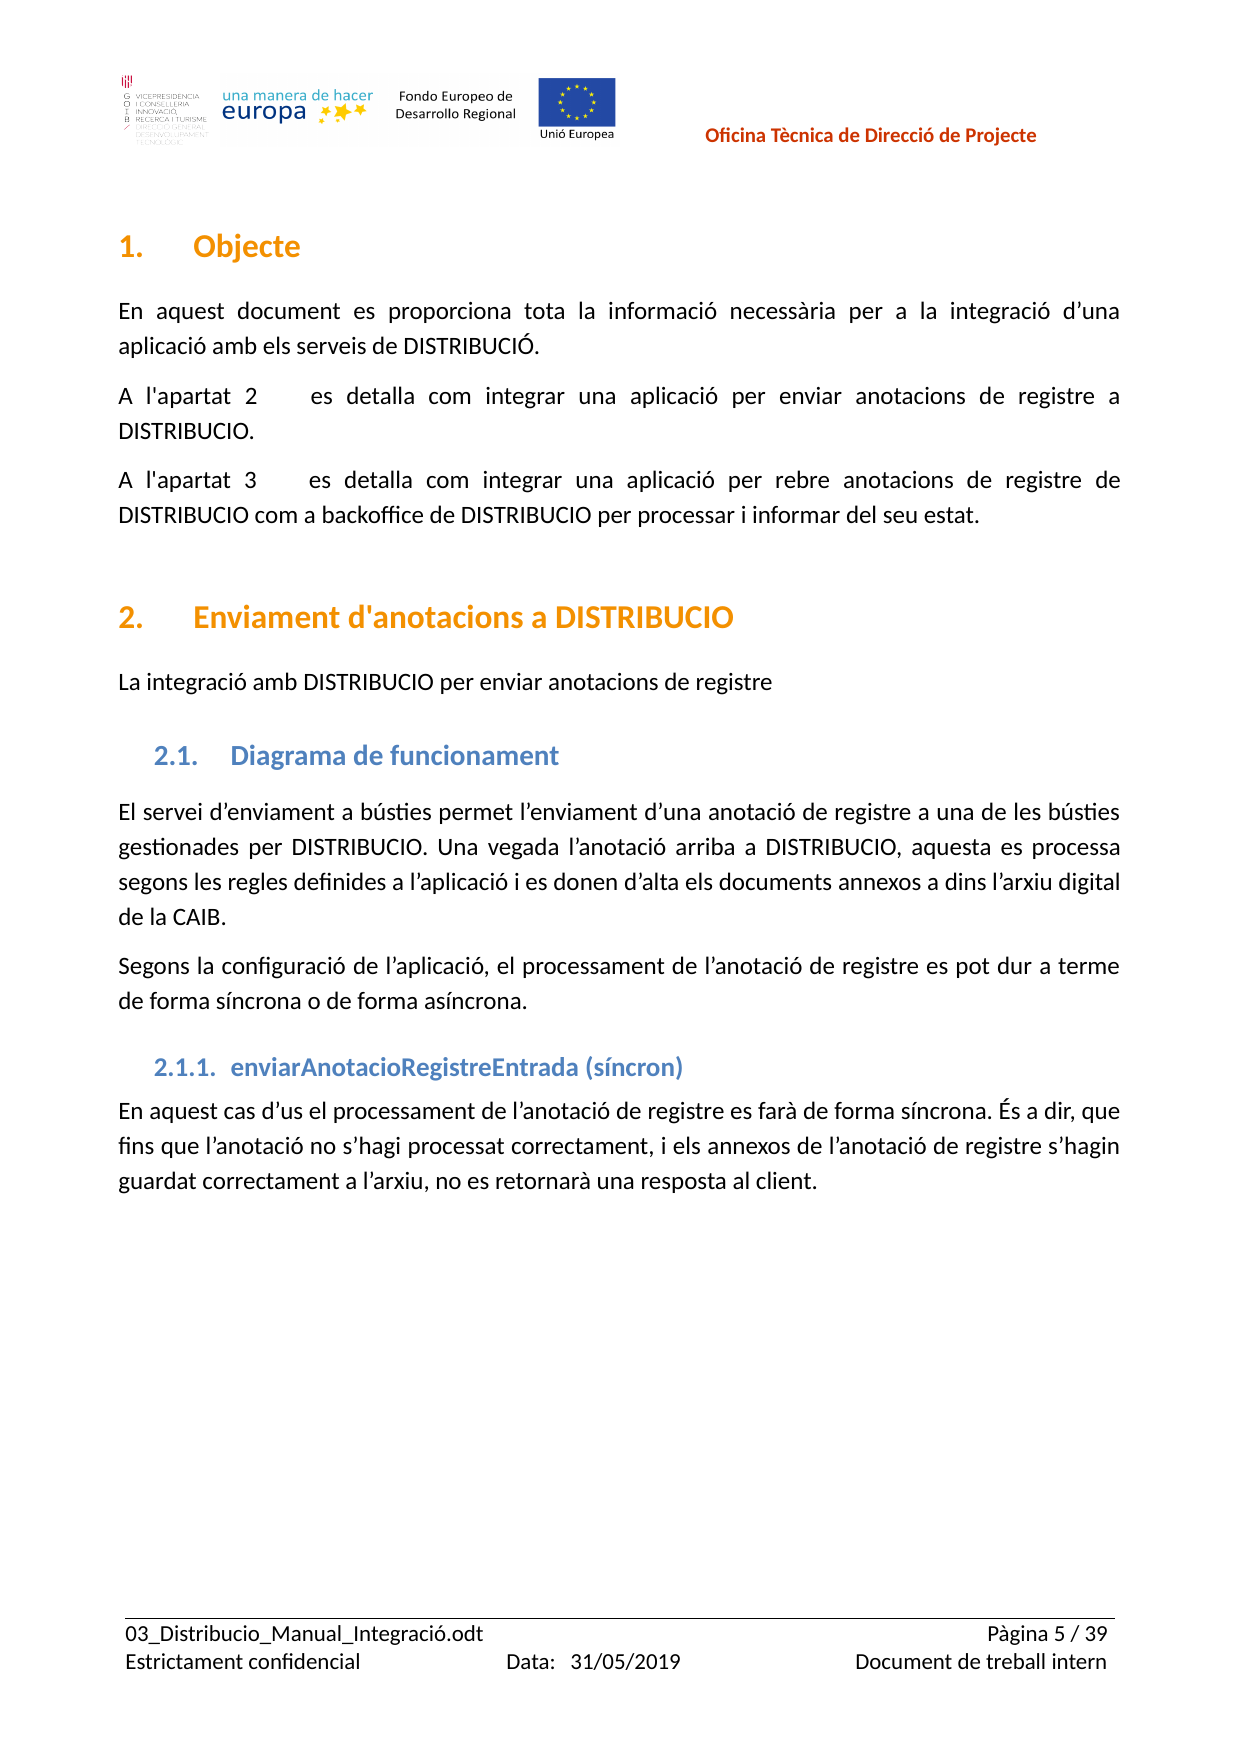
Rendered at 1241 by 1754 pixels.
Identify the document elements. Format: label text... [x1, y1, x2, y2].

text A l'apartat 2 es detalla com integrar una aplicació per enviar anotacions de registre a DISTRIBUCIO. [118, 380, 1122, 445]
text A l'apartat 3 es detalla com integrar una aplicació per rebre anotacions de registre de DISTRIBUCIO com a backoffice de DISTRIBUCIO per processar i informar del seu estat. [118, 464, 1122, 530]
subtitle Diagrama de funcionament [153, 737, 1122, 772]
subtitle Enviament d'anotacions a DISTRIBUCIO [118, 596, 1122, 637]
picture [219, 73, 621, 147]
picture [118, 73, 213, 147]
text El servei d’enviament a bústies permet l’enviament d’una anotació de registre a una de les bústies gestionades per DISTRIBUCIO. Una vegada l’anotació arriba a DISTRIBUCIO, aquesta es processa segons les regles definides a l’aplicació i es donen d’alta els documents annexos a dins l’arxiu digital de la CAIB. [118, 796, 1122, 931]
text Segons la configuració de l’aplicació, el processament de l’anotació de registre es pot dur a terme de forma síncrona o de forma asíncrona. [118, 951, 1122, 1016]
subtitle enviarAnotacioRegistreEntrada (síncron) [153, 1050, 1122, 1083]
subtitle Objecte [118, 225, 1122, 266]
text En aquest cas d’us el processament de l’anotació de registre es farà de forma síncrona. És a dir, que fins que l’anotació no s’hagi processat correctament, i els annexos de l’anotació de registre s’hagin guardat correctament a l’arxiu, no es retornarà una resposta al client. [118, 1095, 1122, 1196]
text En aquest document es proporciona tota la informació necessària per a la integració d’una aplicació amb els serveis de DISTRIBUCIÓ. [118, 295, 1122, 361]
text La integració amb DISTRIBUCIO per enviar anotacions de registre [118, 666, 1122, 697]
